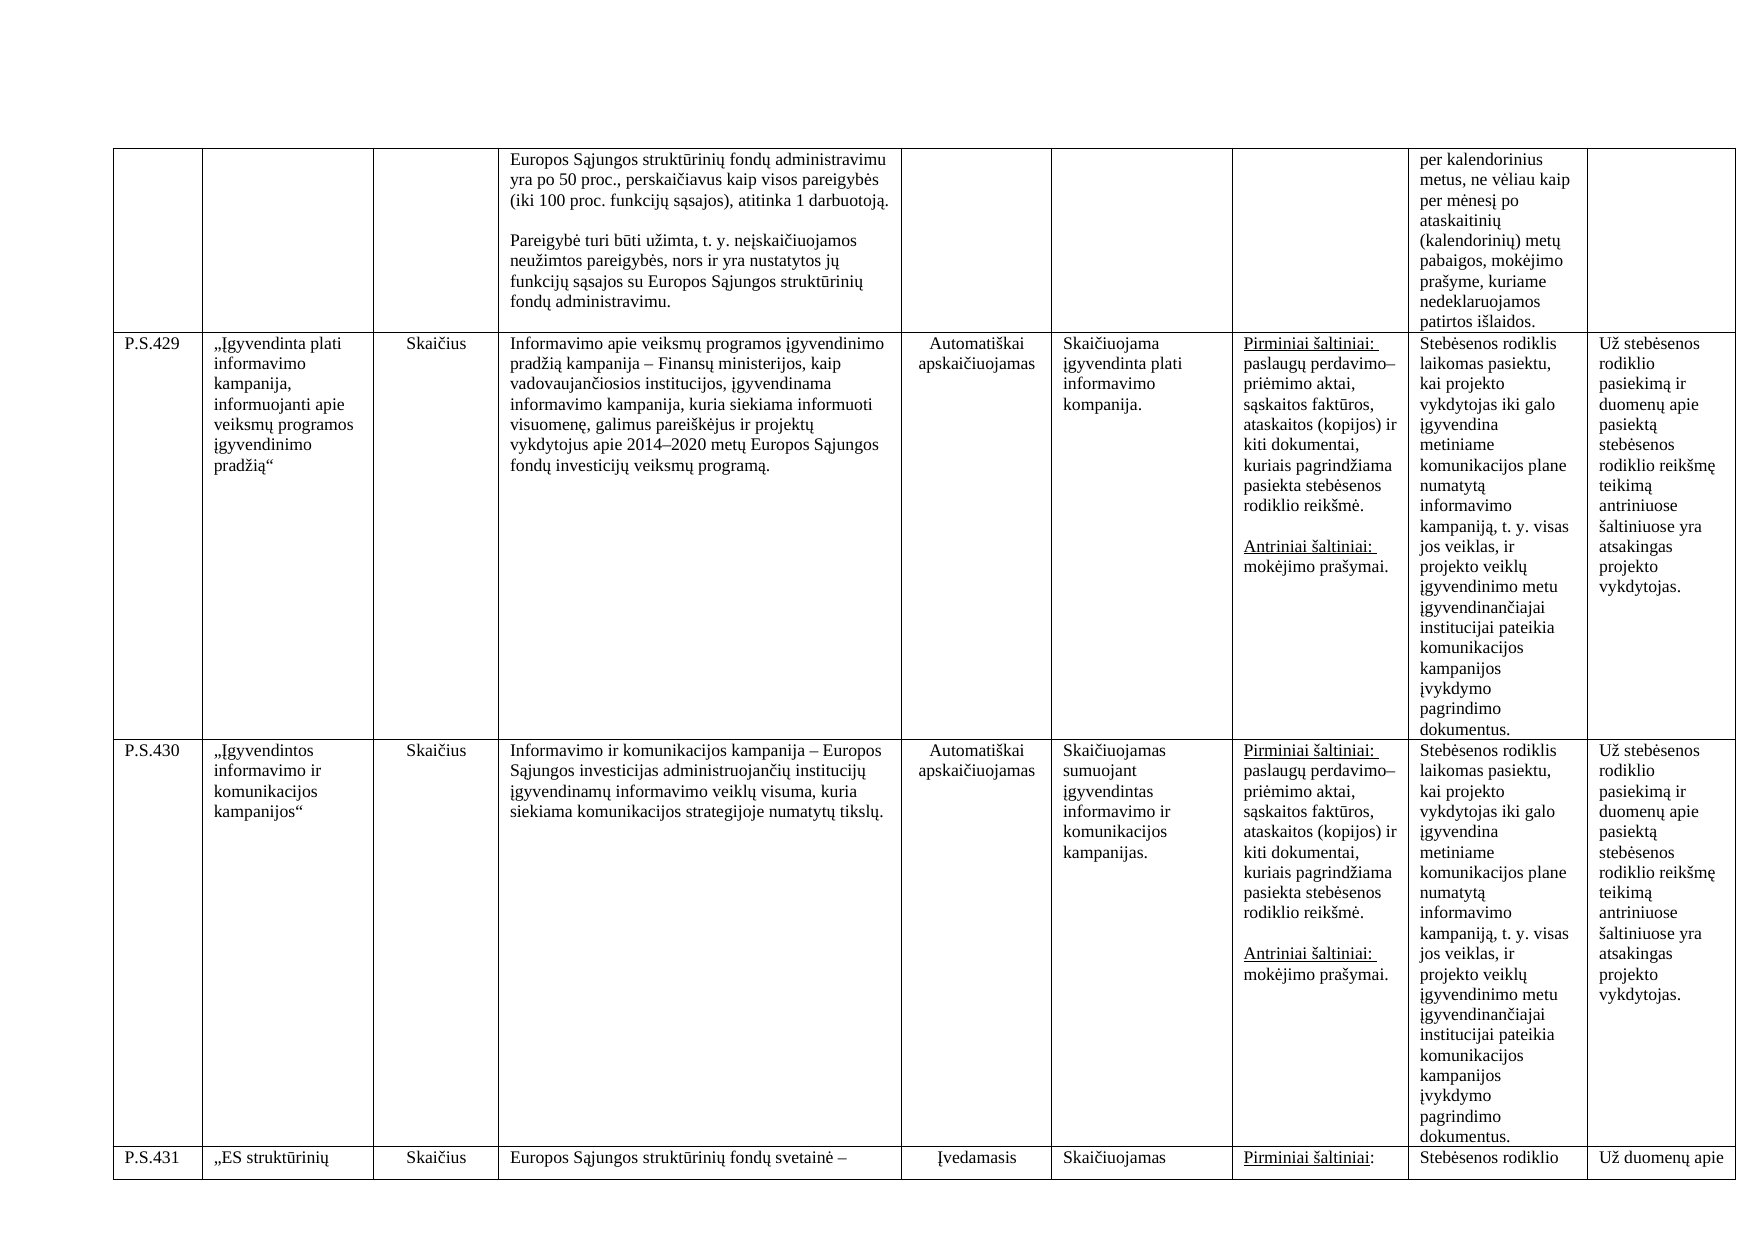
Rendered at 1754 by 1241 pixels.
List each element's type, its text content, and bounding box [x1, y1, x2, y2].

table_cell P.S.430 [114, 740, 202, 1146]
table_cell [1233, 149, 1408, 332]
table_cell „ES struktūrinių [203, 1147, 373, 1179]
table_cell Įvedamasis [902, 1147, 1051, 1179]
table_cell Stebėsenos rodiklis laikomas pasiektu, kai projekto vykdytojas iki galo įgyvendina metiniame komunikacijos plane numatytą informavimo kampaniją, t. y. visas jos veiklas, ir projekto veiklų įgyvendinimo metu įgyvendinančiajai institucijai pateikia komunikacijos kampanijos įvykdymo pagrindimo dokumentus. [1409, 333, 1587, 739]
table_cell Automatiškai apskaičiuojamas [902, 333, 1051, 739]
table_cell P.S.429 [114, 333, 202, 739]
table_cell Skaičiuojama įgyvendinta plati informavimo kompanija. [1052, 333, 1232, 739]
table_cell Informavimo apie veiksmų programos įgyvendinimo pradžią kampanija – Finansų ministerijos, kaip vadovaujančiosios institucijos, įgyvendinama informavimo kampanija, kuria siekiama informuoti visuomenę, galimus pareiškėjus ir projektų vykdytojus apie 2014–2020 metų Europos Sąjungos fondų investicijų veiksmų programą. [499, 333, 901, 739]
table_cell Europos Sąjungos struktūrinių fondų administravimu yra po 50 proc., perskaičiavus kaip visos pareigybės (iki 100 proc. funkcijų sąsajos), atitinka 1 darbuotoją. Pareigybė turi būti užimta, t. y. neįskaičiuojamos neužimtos pareigybės, nors ir yra nustatytos jų funkcijų sąsajos su Europos Sąjungos struktūrinių fondų administravimu. [499, 149, 901, 332]
table_cell Pirminiai šaltiniai: [1233, 1147, 1408, 1179]
table_cell Pirminiai šaltiniai: paslaugų perdavimo– priėmimo aktai, sąskaitos faktūros, ataskaitos (kopijos) ir kiti dokumentai, kuriais pagrindžiama pasiekta stebėsenos rodiklio reikšmė. Antriniai šaltiniai: mokėjimo prašymai. [1233, 740, 1408, 1146]
table_cell Stebėsenos rodiklis laikomas pasiektu, kai projekto vykdytojas iki galo įgyvendina metiniame komunikacijos plane numatytą informavimo kampaniją, t. y. visas jos veiklas, ir projekto veiklų įgyvendinimo metu įgyvendinančiajai institucijai pateikia komunikacijos kampanijos įvykdymo pagrindimo dokumentus. [1409, 740, 1587, 1146]
table_cell Pirminiai šaltiniai: paslaugų perdavimo–priėmimo aktai, sąskaitos faktūros, ataskaitos (kopijos) ir kiti dokumentai, kuriais pagrindžiama pasiekta stebėsenos rodiklio reikšmė. Antriniai šaltiniai: mokėjimo prašymai. [1233, 333, 1408, 739]
table_cell Informavimo ir komunikacijos kampanija – Europos Sąjungos investicijas administruojančių institucijų įgyvendinamų informavimo veiklų visuma, kuria siekiama komunikacijos strategijoje numatytų tikslų. [499, 740, 901, 1146]
table_cell Skaičius [374, 740, 498, 1146]
table_cell [114, 149, 202, 332]
table_cell [203, 149, 373, 332]
table_cell per kalendorinius metus, ne vėliau kaip per mėnesį po ataskaitinių (kalendorinių) metų pabaigos, mokėjimo prašyme, kuriame nedeklaruojamos patirtos išlaidos. [1409, 149, 1587, 332]
table_cell Skaičius [374, 333, 498, 739]
table_cell „Įgyvendinta plati informavimo kampanija, informuojanti apie veiksmų programos įgyvendinimo pradžią“ [203, 333, 373, 739]
table_cell Automatiškai apskaičiuojamas [902, 740, 1051, 1146]
table_cell Stebėsenos rodiklio [1409, 1147, 1587, 1179]
table_cell Europos Sąjungos struktūrinių fondų svetainė – [499, 1147, 901, 1179]
table_cell [374, 149, 498, 332]
table_cell Už stebėsenos rodiklio pasiekimą ir duomenų apie pasiektą stebėsenos rodiklio reikšmę teikimą antriniuose šaltiniuose yra atsakingas projekto vykdytojas. [1588, 740, 1735, 1146]
table_cell Skaičiuojamas [1052, 1147, 1232, 1179]
table_cell [902, 149, 1051, 332]
table_cell [1588, 149, 1735, 332]
table_cell Už duomenų apie [1588, 1147, 1735, 1179]
table_cell [1052, 149, 1232, 332]
table_cell Skaičius [374, 1147, 498, 1179]
table_cell „Įgyvendintos informavimo ir komunikacijos kampanijos“ [203, 740, 373, 1146]
table_cell Skaičiuojamas sumuojant įgyvendintas informavimo ir komunikacijos kampanijas. [1052, 740, 1232, 1146]
table_cell Už stebėsenos rodiklio pasiekimą ir duomenų apie pasiektą stebėsenos rodiklio reikšmę teikimą antriniuose šaltiniuose yra atsakingas projekto vykdytojas. [1588, 333, 1735, 739]
table_cell P.S.431 [114, 1147, 202, 1179]
